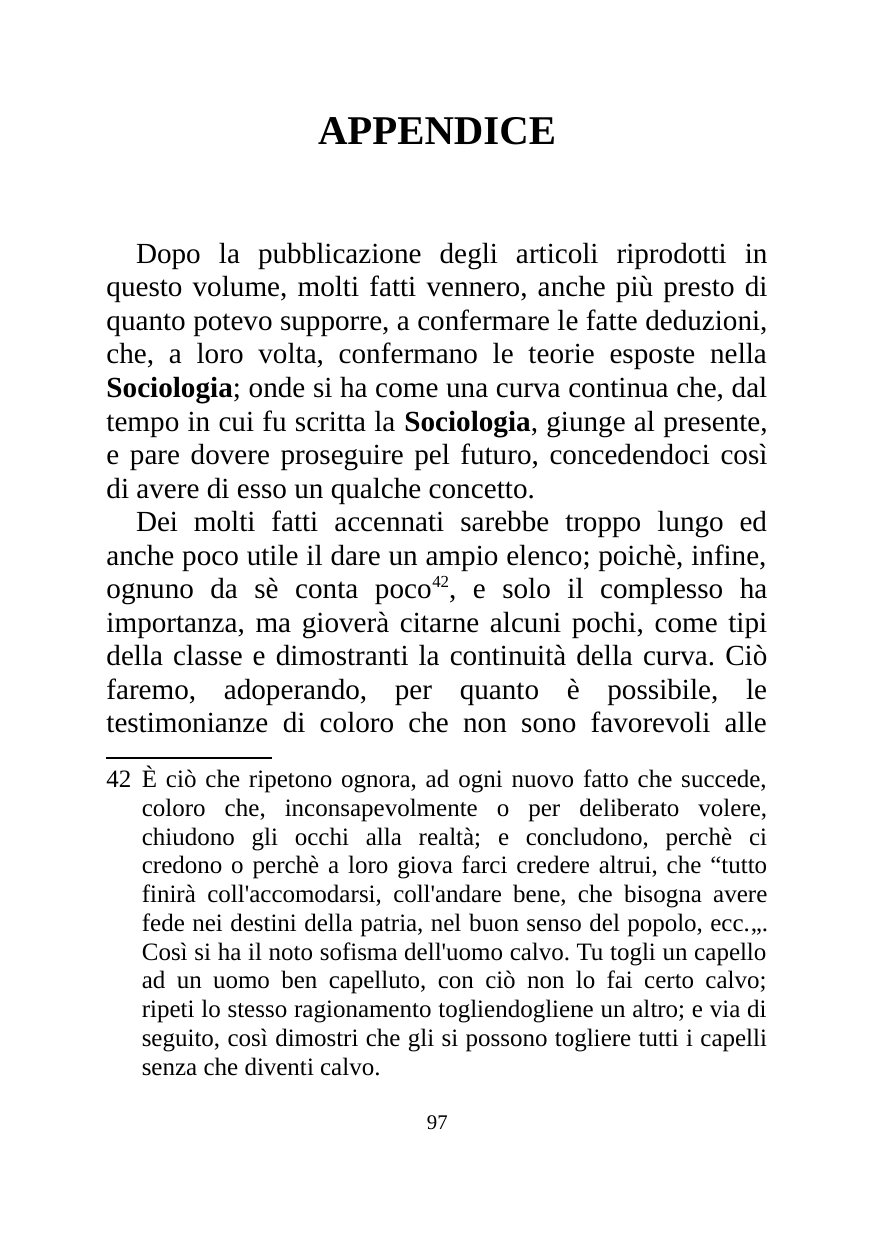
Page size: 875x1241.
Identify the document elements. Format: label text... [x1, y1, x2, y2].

text È ciò che ripetono ognora, ad ogni nuovo fatto che succede, coloro che, inconsapevolmente o per deliberato volere, chiudono gli occhi alla realtà; e concludono, perchè ci credono o perchè a loro giova farci credere altrui, che “tutto finirà coll'accomodarsi, coll'andare bene, che bisogna avere fede nei destini della patria, nel buon senso del popolo, ecc.„. Così si ha il noto sofisma dell'uomo calvo. Tu togli un capello ad un uomo ben capelluto, con ciò non lo fai certo calvo; ripeti lo stesso ragionamento togliendogliene un altro; e via di seguito, così dimostri che gli si possono togliere tutti i capelli senza che diventi calvo. [106, 764, 768, 1080]
text Dopo la pubblicazione degli articoli riprodotti in questo volume, molti fatti vennero, anche più presto di quanto potevo supporre, a confermare le fatte deduzioni, che, a loro volta, confermano le teorie esposte nella Sociologia; onde si ha come una curva continua che, dal tempo in cui fu scritta la Sociologia, giunge al presente, e pare dovere proseguire pel futuro, concedendoci così di avere di esso un qualche concetto. [106, 236, 768, 504]
text Dei molti fatti accennati sarebbe troppo lungo ed anche poco utile il dare un ampio elenco; poichè, infine, ognuno da sè conta poco, e solo il complesso ha importanza, ma gioverà citarne alcuni pochi, come tipi della classe e dimostranti la continuità della curva. Ciò faremo, adoperando, per quanto è possibile, le testimonianze di coloro che non sono favorevoli alle [106, 504, 768, 739]
subtitle Appendice [106, 106, 768, 153]
